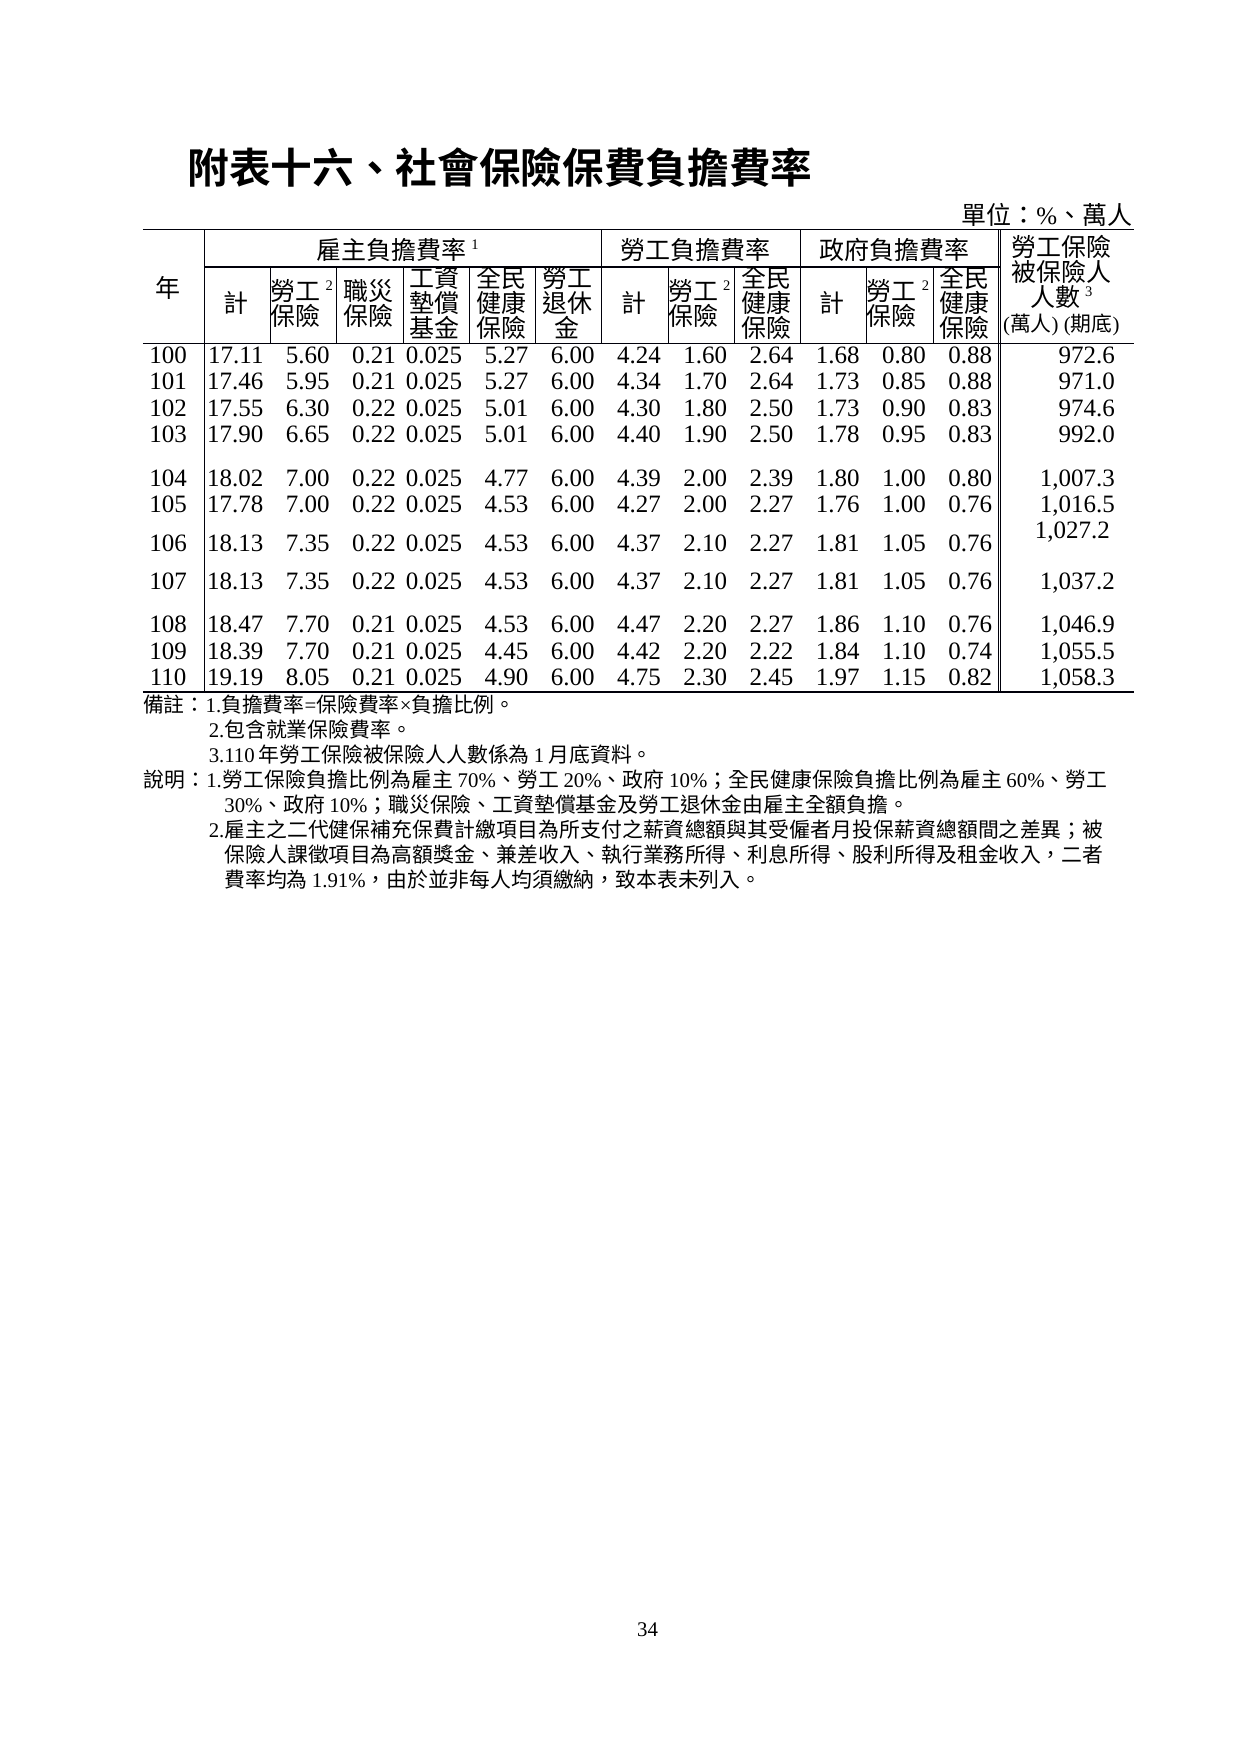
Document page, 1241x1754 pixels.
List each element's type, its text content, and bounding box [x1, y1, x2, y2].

table_cell 5.01 [469, 396, 536, 422]
table_cell [205, 595, 271, 612]
table_cell 5.01 [469, 422, 536, 449]
table_cell 0.025 [403, 369, 469, 396]
table_cell [271, 595, 337, 612]
table_cell 1.68 [801, 344, 867, 369]
table_cell 0.025 [403, 519, 469, 568]
table_cell 108 [143, 612, 204, 638]
table_cell 18.02 [205, 465, 271, 492]
table_cell 6.00 [536, 465, 602, 492]
table_cell 7.35 [271, 569, 337, 595]
table_cell 2.20 [668, 638, 734, 665]
table_cell [602, 449, 668, 465]
table_cell 6.00 [536, 612, 602, 638]
table_cell [867, 449, 933, 465]
table_cell [933, 595, 998, 612]
table_cell 6.00 [536, 492, 602, 518]
table_cell 0.76 [933, 519, 998, 568]
table_cell 1.90 [668, 422, 734, 449]
table_cell 1,055.5 [1001, 638, 1134, 665]
table_cell 全民健康保險 [735, 268, 800, 342]
table_cell 2.10 [668, 569, 734, 595]
table_cell 6.00 [536, 422, 602, 449]
table_cell 0.21 [337, 369, 403, 396]
table_cell 6.00 [536, 665, 602, 691]
table_cell 0.22 [337, 492, 403, 518]
table_cell 職災保險 [337, 268, 403, 342]
table_cell 7.70 [271, 612, 337, 638]
table_cell 6.00 [536, 344, 602, 369]
table_cell 4.40 [602, 422, 668, 449]
table_cell 4.47 [602, 612, 668, 638]
table_cell 1.73 [801, 396, 867, 422]
table_cell 1,046.9 [1001, 612, 1134, 638]
table_cell 4.37 [602, 519, 668, 568]
table_cell 0.88 [933, 344, 998, 369]
table_cell 17.11 [205, 344, 271, 369]
table_cell 974.6 [1001, 396, 1134, 422]
table_cell 1.86 [801, 612, 867, 638]
table_cell [337, 595, 403, 612]
table_cell 1,027.2表單的底部 [1001, 519, 1134, 568]
table_cell 2.27 [734, 492, 801, 518]
table_cell 4.53 [469, 492, 536, 518]
table_cell 1.70 [668, 369, 734, 396]
table_cell 17.55 [205, 396, 271, 422]
table_cell [469, 449, 536, 465]
table_cell 2.30 [668, 665, 734, 691]
table_cell 5.95 [271, 369, 337, 396]
table_cell 8.05 [271, 665, 337, 691]
table_cell [668, 595, 734, 612]
table_cell 972.6 [1001, 344, 1134, 369]
table_cell 1.00 [867, 492, 933, 518]
table_cell 4.34 [602, 369, 668, 396]
table_cell 104 [143, 465, 204, 492]
table_header 年 [143, 230, 204, 342]
table_cell 0.74 [933, 638, 998, 665]
table_cell 4.53 [469, 519, 536, 568]
table_cell 18.13 [205, 519, 271, 568]
text 備註：1.負擔費率=保險費率×負擔比例。 [143, 693, 1107, 717]
table_cell 計 [801, 268, 866, 342]
table_cell 1.80 [668, 396, 734, 422]
table_cell 0.80 [933, 465, 998, 492]
table_cell 0.025 [403, 422, 469, 449]
table_cell 0.22 [337, 569, 403, 595]
table_cell 0.025 [403, 612, 469, 638]
table_cell 1.97 [801, 665, 867, 691]
table_cell 1.81 [801, 519, 867, 568]
table_cell 7.00 [271, 492, 337, 518]
table_cell 1.84 [801, 638, 867, 665]
table_cell 7.35 [271, 519, 337, 568]
table_cell 4.53 [469, 569, 536, 595]
table_cell 0.90 [867, 396, 933, 422]
table_cell 1.76 [801, 492, 867, 518]
table_cell 全民健康保險 [934, 268, 998, 342]
table_cell 1.78 [801, 422, 867, 449]
table_cell 1,037.2 [1001, 569, 1134, 595]
table_cell 18.39 [205, 638, 271, 665]
table_cell 4.53 [469, 612, 536, 638]
table_cell 0.025 [403, 396, 469, 422]
text 說明：1.勞工保險負擔比例為雇主70%、勞工20%、政府10%；全民健康保險負擔比例為雇主60%、勞工30%、政府10%；職災保險、工資墊償基金及勞工退休金由雇主全額負擔。 [143, 767, 1107, 817]
table_cell 2.64 [734, 344, 801, 369]
table_cell 106 [143, 519, 204, 568]
table_cell 2.45 [734, 665, 801, 691]
table_cell 6.30 [271, 396, 337, 422]
table_cell 0.025 [403, 344, 469, 369]
table_cell 0.95 [867, 422, 933, 449]
table_cell 1.10 [867, 612, 933, 638]
table_header 政府負擔費率 [801, 230, 998, 266]
table_cell 全民健康保險 [470, 268, 535, 342]
table_cell [933, 449, 998, 465]
table_cell 2.27 [734, 519, 801, 568]
text 附表十六、社會保險保費負擔費率 [187, 150, 1107, 192]
text 2.包含就業保險費率。 [208, 717, 1107, 742]
table_cell 6.00 [536, 638, 602, 665]
table_cell 勞工2保險 [271, 268, 336, 342]
text 單位：%、萬人 [187, 204, 1132, 229]
table_cell 0.21 [337, 612, 403, 638]
table_cell 計 [602, 268, 668, 342]
table_cell 2.20 [668, 612, 734, 638]
table_header 勞工保險被保險人人數3 (萬人) (期底) [1001, 230, 1134, 342]
table_cell 4.45 [469, 638, 536, 665]
table_cell 0.76 [933, 492, 998, 518]
table_cell [734, 449, 801, 465]
text 3.110年勞工保險被保險人人數係為1月底資料。 [208, 742, 1107, 767]
table_cell 工資墊償基金 [404, 268, 469, 342]
table_cell 6.00 [536, 369, 602, 396]
table_cell 2.10 [668, 519, 734, 568]
table_cell 0.22 [337, 422, 403, 449]
table_cell 7.70 [271, 638, 337, 665]
table_cell 0.22 [337, 465, 403, 492]
table_cell 0.22 [337, 519, 403, 568]
table_cell 6.00 [536, 569, 602, 595]
table_cell 4.30 [602, 396, 668, 422]
table_cell 2.50 [734, 422, 801, 449]
table_cell 5.27 [469, 369, 536, 396]
table_cell 0.21 [337, 638, 403, 665]
table_cell 1.05 [867, 569, 933, 595]
table_cell 17.46 [205, 369, 271, 396]
table_cell 2.22 [734, 638, 801, 665]
table_cell 18.13 [205, 569, 271, 595]
table_cell [536, 595, 602, 612]
table_cell 0.025 [403, 465, 469, 492]
table_cell 1.81 [801, 569, 867, 595]
table_cell 0.88 [933, 369, 998, 396]
table_cell 0.83 [933, 422, 998, 449]
table_cell 971.0 [1001, 369, 1134, 396]
table_cell [1001, 595, 1134, 612]
table_cell [734, 595, 801, 612]
table_cell [801, 449, 867, 465]
table_cell 0.025 [403, 638, 469, 665]
table_cell 0.80 [867, 344, 933, 369]
table_cell 0.76 [933, 612, 998, 638]
table_cell [536, 449, 602, 465]
table_cell [469, 595, 536, 612]
table_cell 4.24 [602, 344, 668, 369]
table_cell 105 [143, 492, 204, 518]
table_cell [143, 595, 204, 612]
table_cell 2.50 [734, 396, 801, 422]
table_cell [602, 595, 668, 612]
table_cell 1.15 [867, 665, 933, 691]
table_header 雇主負擔費率1 [205, 230, 601, 266]
table_cell 1.00 [867, 465, 933, 492]
table_cell 102 [143, 396, 204, 422]
table_cell 1.80 [801, 465, 867, 492]
table_cell 0.22 [337, 396, 403, 422]
table_cell 0.21 [337, 665, 403, 691]
table_header 勞工負擔費率 [602, 230, 800, 266]
table_cell 4.90 [469, 665, 536, 691]
table_cell 4.39 [602, 465, 668, 492]
table_cell 17.90 [205, 422, 271, 449]
table_cell 992.0 [1001, 422, 1134, 449]
table_cell 2.27 [734, 612, 801, 638]
table_cell 4.42 [602, 638, 668, 665]
table_cell 0.025 [403, 665, 469, 691]
table_cell 103 [143, 422, 204, 449]
table_cell 17.78 [205, 492, 271, 518]
table_cell 2.64 [734, 369, 801, 396]
table_cell 6.65 [271, 422, 337, 449]
table_cell 107 [143, 569, 204, 595]
table_cell [403, 595, 469, 612]
table_cell [1001, 449, 1134, 465]
table_cell 4.77 [469, 465, 536, 492]
table_cell 1,016.5 [1001, 492, 1134, 518]
table_cell 6.00 [536, 396, 602, 422]
table_cell 0.83 [933, 396, 998, 422]
table_cell 1,007.3 [1001, 465, 1134, 492]
table_cell 100 [143, 344, 204, 369]
table_cell [271, 449, 337, 465]
table_cell [403, 449, 469, 465]
table_cell 勞工2保險 [867, 268, 933, 342]
table_cell 4.27 [602, 492, 668, 518]
table_cell [801, 595, 867, 612]
table_cell 4.37 [602, 569, 668, 595]
table_cell 2.39 [734, 465, 801, 492]
table_cell 18.47 [205, 612, 271, 638]
table_cell [337, 449, 403, 465]
table_cell 0.76 [933, 569, 998, 595]
table_cell 101 [143, 369, 204, 396]
table_cell 109 [143, 638, 204, 665]
table_cell 0.025 [403, 569, 469, 595]
table_cell [205, 449, 271, 465]
table_cell 4.75 [602, 665, 668, 691]
table_cell [668, 449, 734, 465]
table_cell 19.19 [205, 665, 271, 691]
table_cell [143, 449, 204, 465]
table_cell 1.73 [801, 369, 867, 396]
table_cell 0.85 [867, 369, 933, 396]
table_cell 1.60 [668, 344, 734, 369]
table_cell 110 [143, 665, 204, 691]
table_cell 1,058.3 [1001, 665, 1134, 691]
table_cell 2.00 [668, 465, 734, 492]
table_cell 1.10 [867, 638, 933, 665]
table_cell 勞工退休金 [536, 268, 601, 342]
table_cell 7.00 [271, 465, 337, 492]
table_cell 2.27 [734, 569, 801, 595]
table_cell 計 [205, 268, 270, 342]
table_cell 0.025 [403, 492, 469, 518]
table_cell [867, 595, 933, 612]
table_cell 6.00 [536, 519, 602, 568]
text 2.雇主之二代健保補充保費計繳項目為所支付之薪資總額與其受僱者月投保薪資總額間之差異；被保險人課徵項目為高額獎金、兼差收入、執行業務所得、利息所得、股利所得及租金收入，二者費率均為1.91%，由於並非每人均須繳納，致本表未列入。 [208, 817, 1107, 892]
table_cell 勞工2保險 [669, 268, 734, 342]
table_cell 5.27 [469, 344, 536, 369]
table_cell 1.05 [867, 519, 933, 568]
table_cell 5.60 [271, 344, 337, 369]
table_cell 0.82 [933, 665, 998, 691]
table_cell 2.00 [668, 492, 734, 518]
table_cell 0.21 [337, 344, 403, 369]
